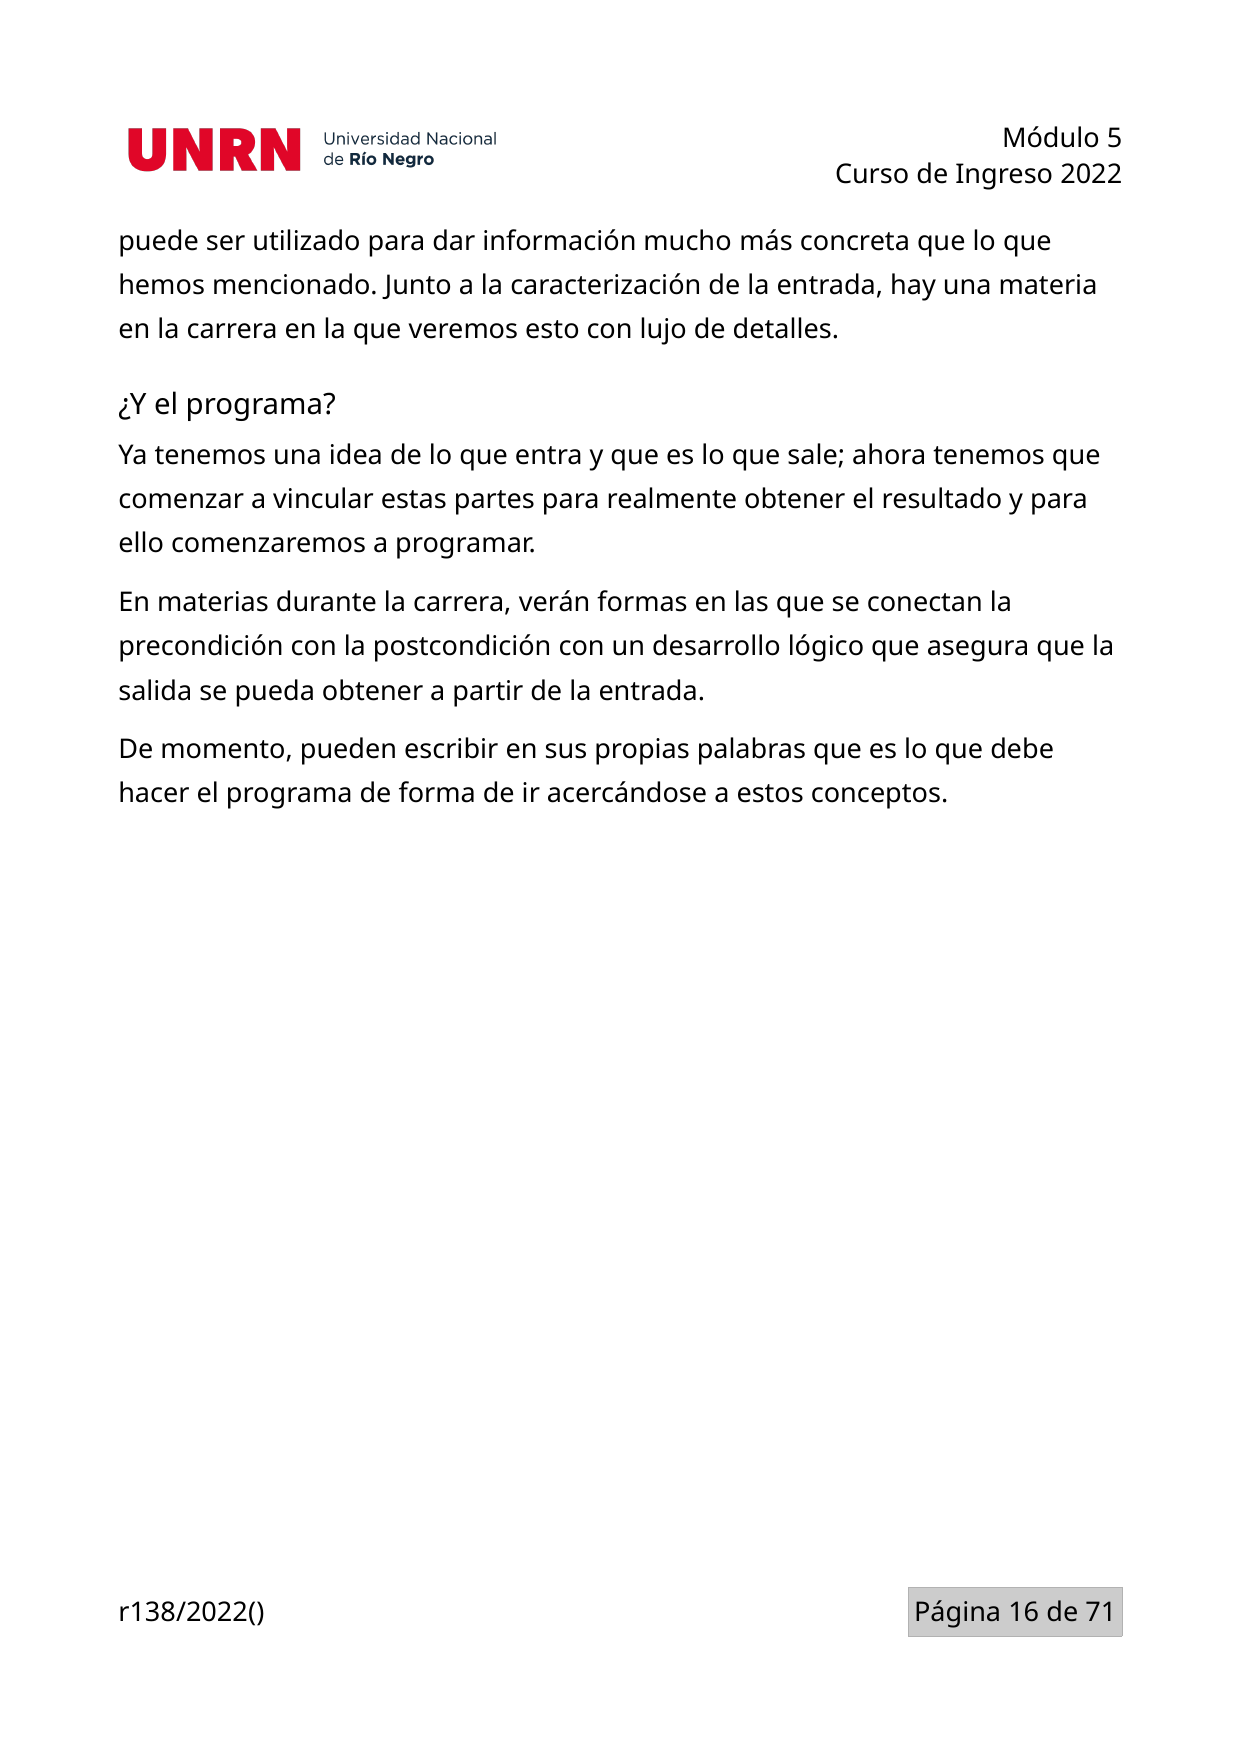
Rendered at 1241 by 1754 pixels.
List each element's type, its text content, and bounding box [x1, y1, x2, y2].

subtitle ¿Y el programa? [118, 383, 1122, 423]
text En materias durante la carrera, verán formas en las que se conectan la precondición con la postcondición con un desarrollo lógico que asegura que la salida se pueda obtener a partir de la entrada. [118, 583, 1122, 708]
text De momento, pueden escribir en sus propias palabras que es lo que debe hacer el programa de forma de ir acercándose a estos conceptos. [118, 730, 1122, 811]
text Ya tenemos una idea de lo que entra y que es lo que sale; ahora tenemos que comenzar a vincular estas partes para realmente obtener el resultado y para ello comenzaremos a programar. [118, 436, 1122, 561]
picture [118, 118, 505, 180]
text puede ser utilizado para dar información mucho más concreta que lo que hemos mencionado. Junto a la caracterización de la entrada, hay una materia en la carrera en la que veremos esto con lujo de detalles. [118, 221, 1122, 347]
